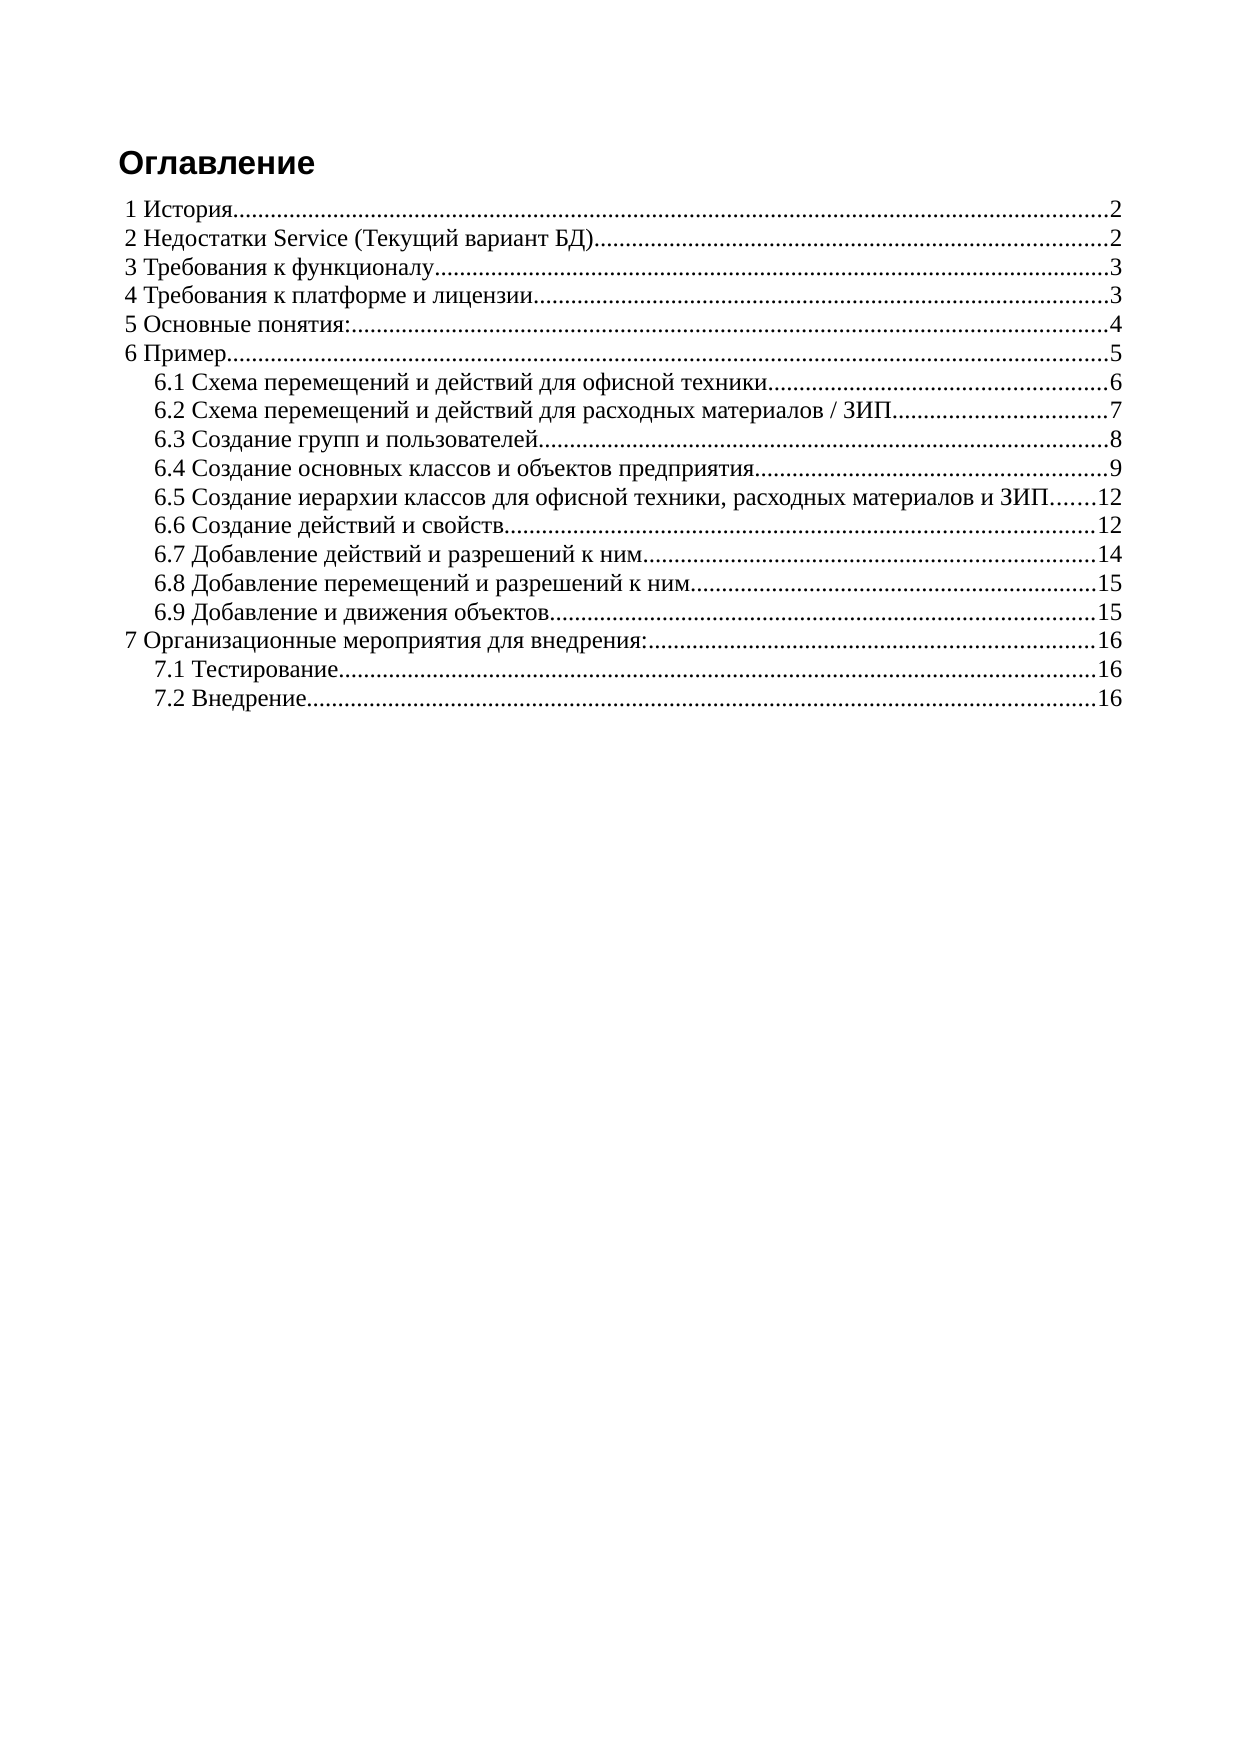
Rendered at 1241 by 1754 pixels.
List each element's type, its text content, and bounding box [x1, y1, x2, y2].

text 1 История 2 [118, 194, 1122, 223]
text 4 Требования к платформе и лицензии 3 [118, 280, 1122, 309]
text 7.2 Внедрение 16 [148, 683, 1122, 712]
text 7 Организационные мероприятия для внедрения: 16 [118, 625, 1122, 654]
text 6.8 Добавление перемещений и разрешений к ним 15 [148, 568, 1122, 597]
subtitle Оглавление [118, 143, 1122, 182]
text 6.3 Создание групп и пользователей 8 [148, 424, 1122, 453]
text 6.1 Схема перемещений и действий для офисной техники 6 [148, 367, 1122, 395]
text 3 Требования к функционалу 3 [118, 252, 1122, 280]
text 6.4 Создание основных классов и объектов предприятия 9 [148, 453, 1122, 482]
text 6.5 Создание иерархии классов для офисной техники, расходных материалов и ЗИП 12 [148, 482, 1122, 510]
text 6.9 Добавление и движения объектов 15 [148, 597, 1122, 625]
text 5 Основные понятия: 4 [118, 309, 1122, 338]
text 6.6 Создание действий и свойств 12 [148, 510, 1122, 539]
text 6.2 Схема перемещений и действий для расходных материалов / ЗИП 7 [148, 395, 1122, 424]
text 7.1 Тестирование 16 [148, 654, 1122, 683]
text 6 Пример 5 [118, 338, 1122, 367]
text 6.7 Добавление действий и разрешений к ним 14 [148, 539, 1122, 568]
text 2 Недостатки Service (Текущий вариант БД) 2 [118, 223, 1122, 252]
